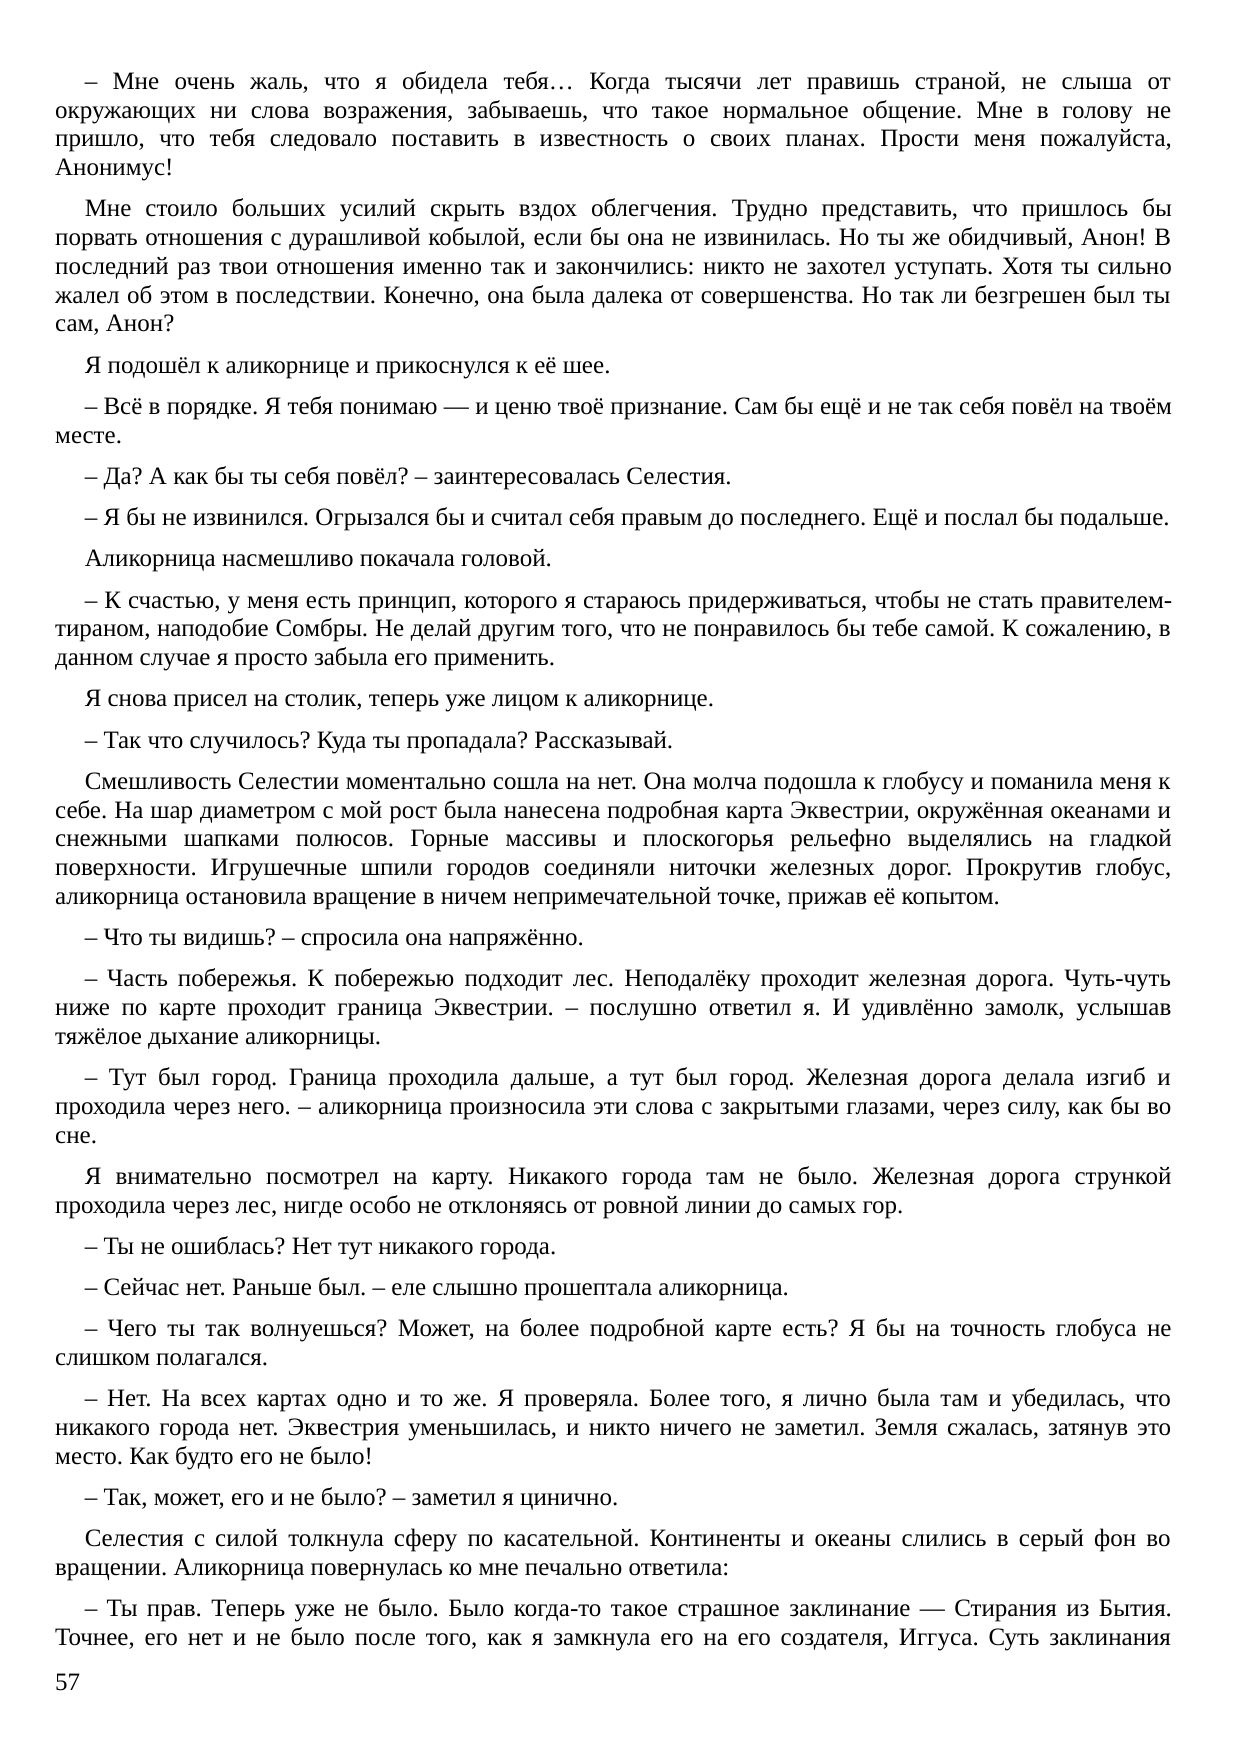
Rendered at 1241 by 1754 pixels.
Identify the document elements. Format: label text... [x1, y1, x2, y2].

text – Мне очень жаль, что я обидела тебя… Когда тысячи лет правишь страной, не слыша от окружающих ни слова возражения, забываешь, что такое нормальное общение. Мне в голову не пришло, что тебя следовало поставить в известность о своих планах. Прости меня пожалуйста, Анонимус! [55, 66, 1173, 181]
text Я внимательно посмотрел на карту. Никакого города там не было. Железная дорога стрункой проходила через лес, нигде особо не отклоняясь от ровной линии до самых гор. [55, 1161, 1173, 1218]
text – Ты прав. Теперь уже не было. Было когда-то такое страшное заклинание — Стирания из Бытия. Точнее, его нет и не было после того, как я замкнула его на его создателя, Иггуса. Суть заклинания [55, 1593, 1173, 1651]
text Я подошёл к аликорнице и прикоснулся к её шее. [55, 350, 1173, 378]
text Аликорница насмешливо покачала головой. [55, 543, 1173, 572]
text – Да? А как бы ты себя повёл? – заинтересовалась Селестия. [55, 461, 1173, 490]
text Я снова присел на столик, теперь уже лицом к аликорнице. [55, 683, 1173, 712]
text – Всё в порядке. Я тебя понимаю — и ценю твоё признание. Сам бы ещё и не так себя повёл на твоём месте. [55, 391, 1173, 448]
text Смешливость Селестии моментально сошла на нет. Она молча подошла к глобусу и поманила меня к себе. На шар диаметром с мой рост была нанесена подробная карта Эквестрии, окружённая океанами и снежными шапками полюсов. Горные массивы и плоскогорья рельефно выделялись на гладкой поверхности. Игрушечные шпили городов соединяли ниточки железных дорог. Прокрутив глобус, аликорница остановила вращение в ничем непримечательной точке, прижав её копытом. [55, 766, 1173, 910]
text – Чего ты так волнуешься? Может, на более подробной карте есть? Я бы на точность глобуса не слишком полагался. [55, 1313, 1173, 1371]
text Мне стоило больших усилий скрыть вздох облегчения. Трудно представить, что пришлось бы порвать отношения с дурашливой кобылой, если бы она не извинилась. Но ты же обидчивый, Анон! В последний раз твои отношения именно так и закончились: никто не захотел уступать. Хотя ты сильно жалел об этом в последствии. Конечно, она была далека от совершенства. Но так ли безгрешен был ты сам, Анон? [55, 193, 1173, 337]
text Селестия с силой толкнула сферу по касательной. Континенты и океаны слились в серый фон во вращении. Аликорница повернулась ко мне печально ответила: [55, 1523, 1173, 1581]
text – Так что случилось? Куда ты пропадала? Рассказывай. [55, 725, 1173, 753]
text – Сейчас нет. Раньше был. – еле слышно прошептала аликорница. [55, 1272, 1173, 1301]
text – Что ты видишь? – спросила она напряжённо. [55, 922, 1173, 951]
text – Тут был город. Граница проходила дальше, а тут был город. Железная дорога делала изгиб и проходила через него. – аликорница произносила эти слова с закрытыми глазами, через силу, как бы во сне. [55, 1062, 1173, 1148]
text – К счастью, у меня есть принцип, которого я стараюсь придерживаться, чтобы не стать правителем-тираном, наподобие Сомбры. Не делай другим того, что не понравилось бы тебе самой. К сожалению, в данном случае я просто забыла его применить. [55, 585, 1173, 671]
text – Часть побережья. К побережью подходит лес. Неподалёку проходит железная дорога. Чуть-чуть ниже по карте проходит граница Эквестрии. – послушно ответил я. И удивлённо замолк, услышав тяжёлое дыхание аликорницы. [55, 963, 1173, 1050]
text – Я бы не извинился. Огрызался бы и считал себя правым до последнего. Ещё и послал бы подальше. [55, 502, 1173, 531]
text – Нет. На всех картах одно и то же. Я проверяла. Более того, я лично была там и убедилась, что никакого города нет. Эквестрия уменьшилась, и никто ничего не заметил. Земля сжалась, затянув это место. Как будто его не было! [55, 1383, 1173, 1470]
text – Так, может, его и не было? – заметил я цинично. [55, 1482, 1173, 1511]
text – Ты не ошиблась? Нет тут никакого города. [55, 1231, 1173, 1260]
